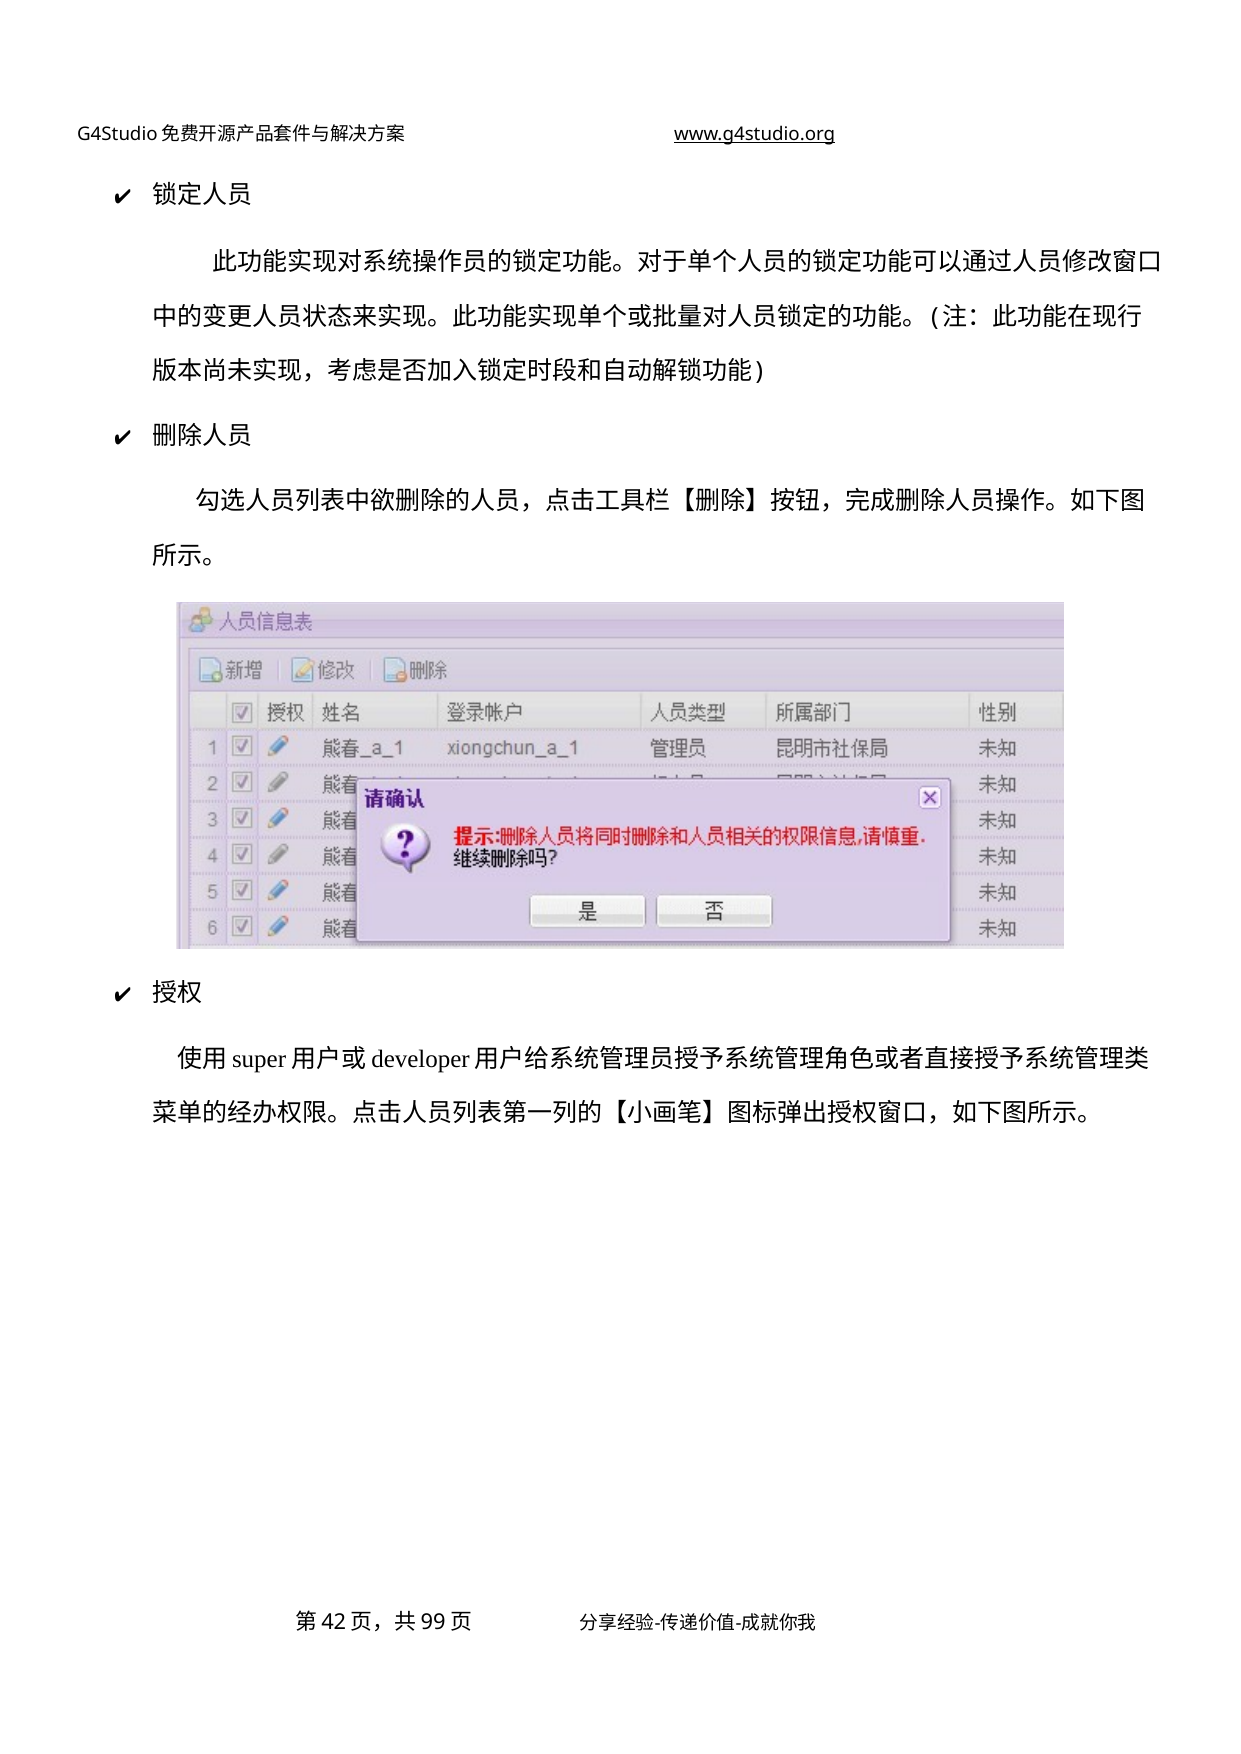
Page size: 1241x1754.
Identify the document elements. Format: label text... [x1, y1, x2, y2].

picture [176, 602, 1064, 949]
list 使用super用户或developer用户给系统管理员授予系统管理角色或者直接授予系统管理类菜单的经办权限。点击人员列表第一列的【小画笔】图标弹出授权窗口，如下图所示。 [114, 1038, 1163, 1129]
list 锁定人员 [114, 175, 1163, 211]
list 删除人员 [114, 417, 1163, 451]
list 勾选人员列表中欲删除的人员，点击工具栏【删除】按钮，完成删除人员操作。如下图所示。 [114, 481, 1163, 571]
list 此功能实现对系统操作员的锁定功能。对于单个人员的锁定功能可以通过人员修改窗口中的变更人员状态来实现。此功能实现单个或批量对人员锁定的功能。(注：此功能在现行版本尚未实现，考虑是否加入锁定时段和自动解锁功能) [114, 242, 1163, 387]
list 授权 [114, 974, 1163, 1009]
